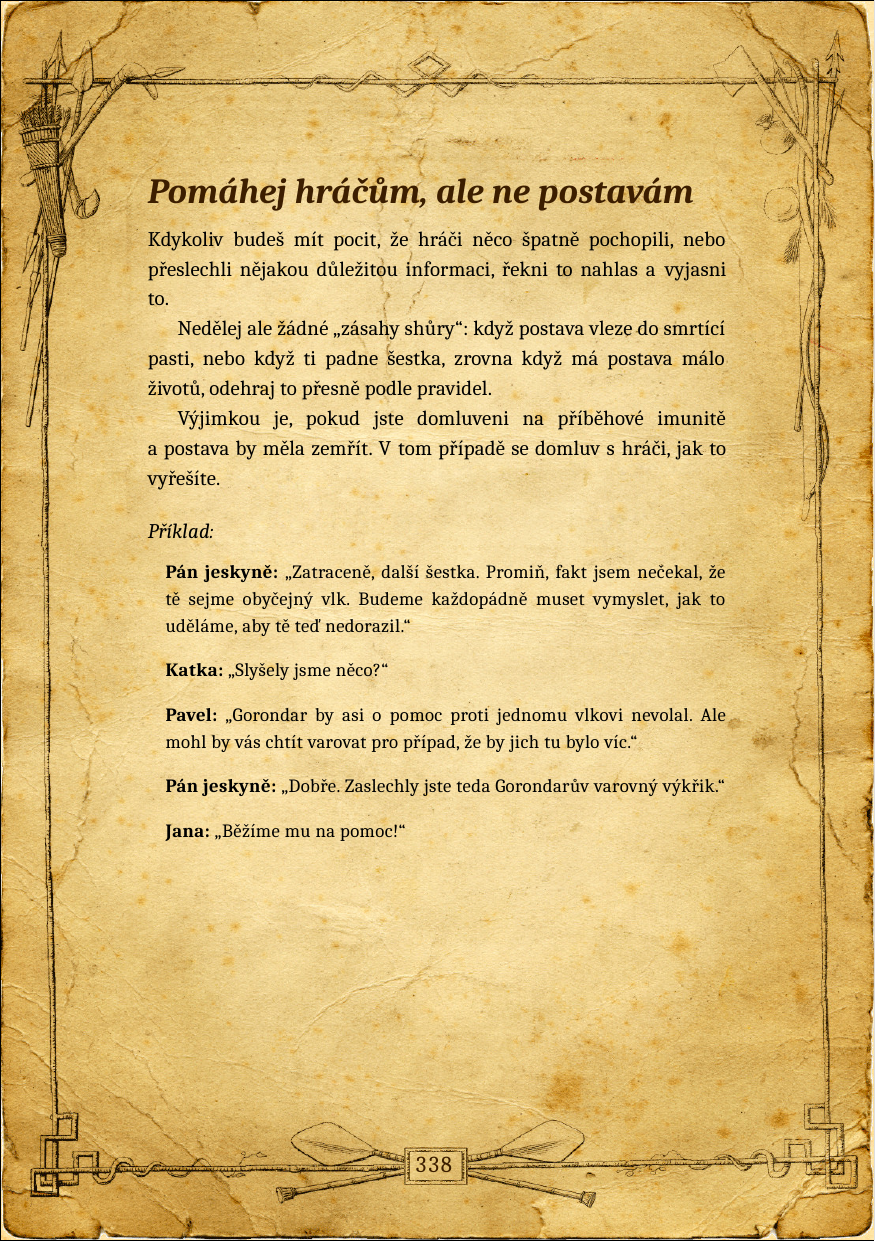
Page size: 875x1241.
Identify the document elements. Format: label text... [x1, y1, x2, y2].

text Kdykoliv budeš mít pocit, že hráči něco špatně pochopili, nebo přeslechli nějakou důležitou informaci, řekni to nahlas a⁠ vyjasni to. Nedělej ale žádné „zásahy shůry“: když postava vleze do smrtící pasti, nebo když ti padne šestka, zrovna když má postava málo životů, odehraj to přesně podle pravidel. Výjimkou je, pokud jste domluveni na příběhové imunitě a⁠ postava by měla zemřít. V⁠ tom případě se domluv s⁠ hráči, jak to vyřešíte. [148, 227, 726, 490]
text Pavel: „Gorondar by asi o⁠ pomoc proti jednomu vlkovi nevolal. Ale mohl by vás chtít varovat pro případ, že by jich tu bylo víc.“ [165, 704, 726, 753]
text Pán jeskyně: „Zatraceně, další šestka. Promiň, fakt jsem nečekal, že tě sejme obyčejný vlk. Budeme každopádně muset vymyslet, jak to uděláme, aby tě teď nedorazil.“ [165, 562, 726, 637]
text Příklad: [148, 520, 726, 544]
text Katka: „Slyšely jsme něco?“ [165, 660, 726, 682]
picture [1, 1, 874, 1240]
subtitle Pomáhej hráčům, ale ne postavám [148, 172, 726, 212]
text Pán jeskyně: „Dobře. Zaslechly jste teda Gorondarův varovný výkřik.“ [165, 776, 726, 798]
text Jana: „Běžíme mu na pomoc!“ [165, 821, 726, 842]
